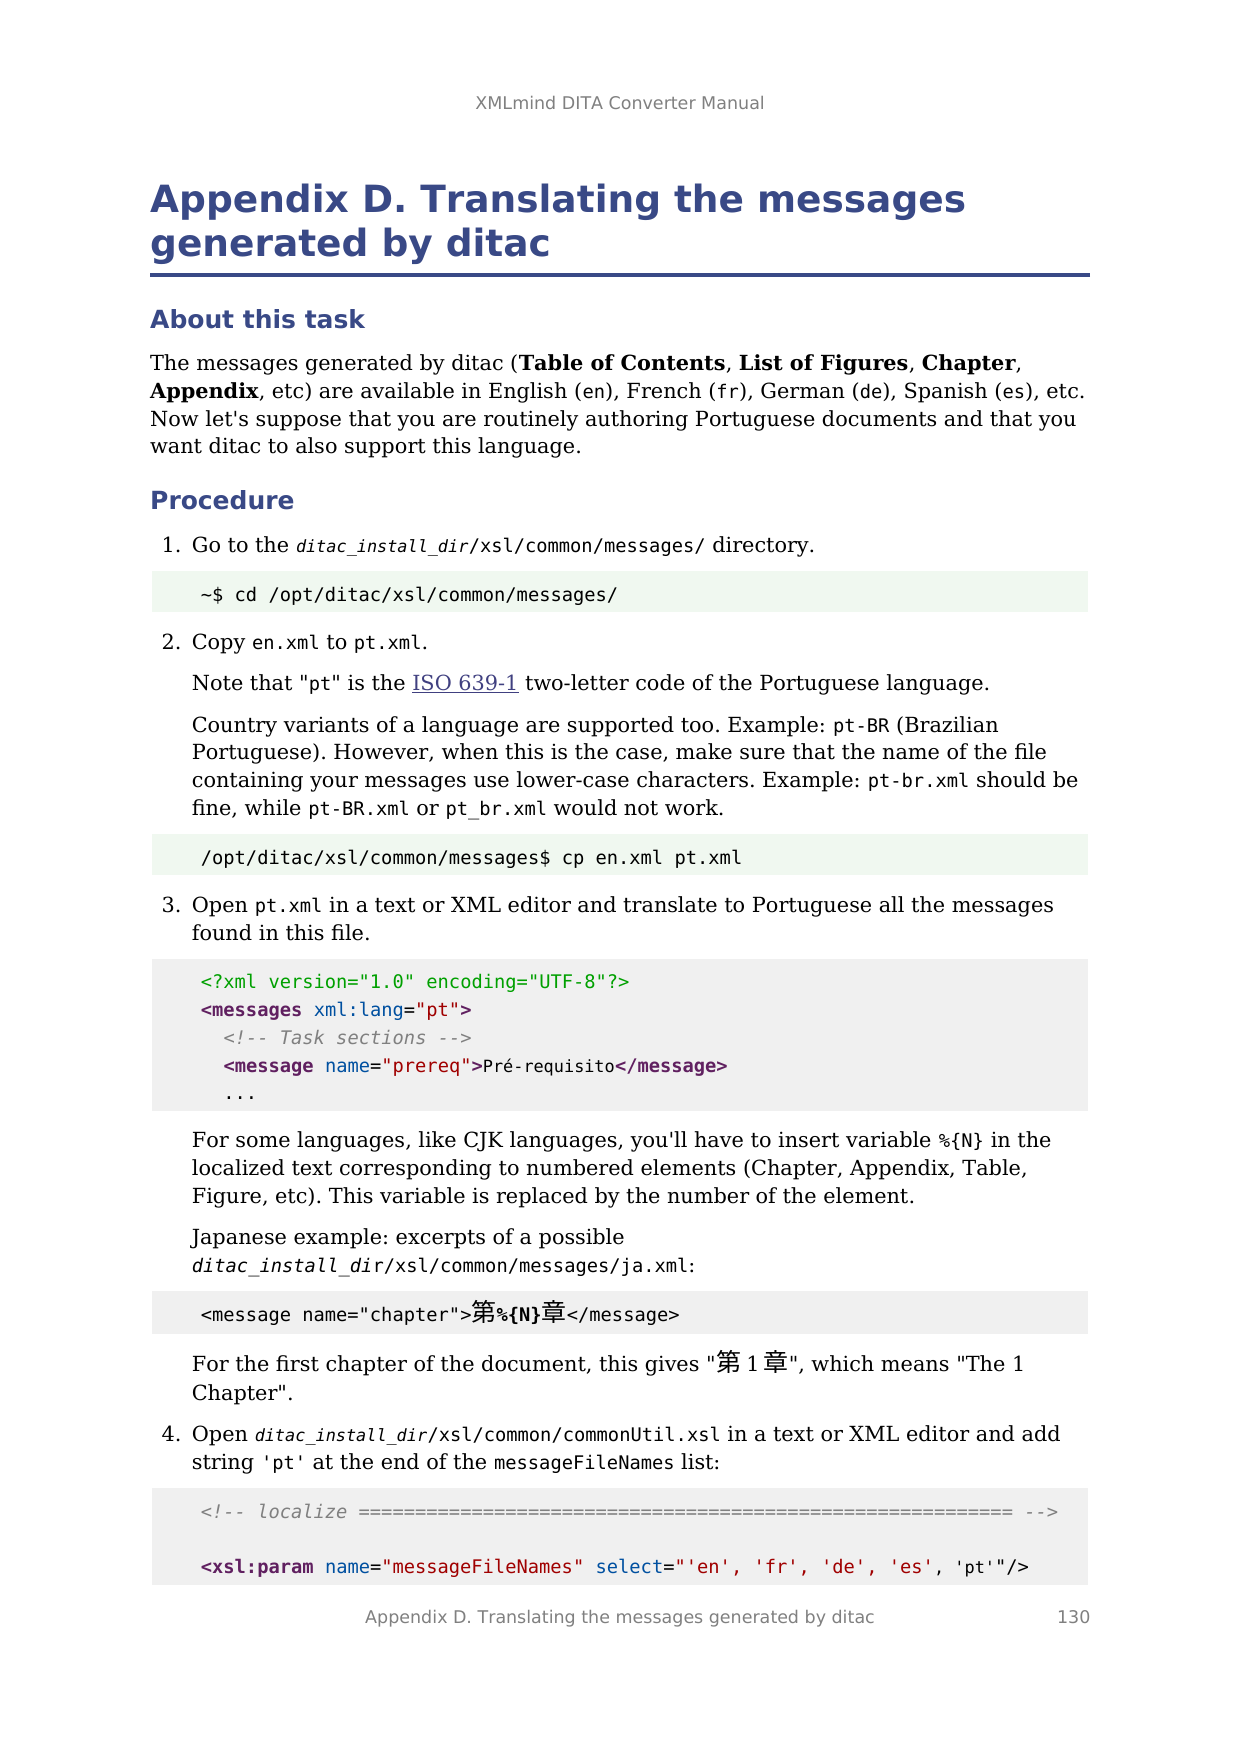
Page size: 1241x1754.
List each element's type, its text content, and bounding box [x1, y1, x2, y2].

list /opt/ditac/xsl/common/messages$ cp en.xml pt.xml [152, 834, 1088, 875]
list Japanese example: excerpts of a possible ditac_install_dir/xsl/common/messages/ja.xml: [150, 1222, 1090, 1277]
list Copy en.xml to pt.xml. [150, 626, 1090, 654]
list Open ditac_install_dir/xsl/common/commonUtil.xsl in a text or XML editor and add string 'pt' at the end of the messageFileNames list: [150, 1419, 1090, 1474]
list Go to the ditac_install_dir/xsl/common/messages/ directory. [150, 529, 1090, 557]
list <message name="chapter">第%{N}章</message> [152, 1291, 1088, 1334]
text The messages generated by ditac (Table of Contents, List of Figures, Chapter, Appendix, etc) are available in English (en), French (fr), German (de), Spanish (es), etc. Now let's suppose that you are routinely authoring Portuguese documents and that you want ditac to also support this language. [150, 348, 1090, 458]
list Note that "pt" is the ISO 639-1 two-letter code of the Portuguese language. [150, 668, 1090, 695]
list Country variants of a language are supported too. Example: pt-BR (Brazilian Portuguese). However, when this is the case, make sure that the name of the file containing your messages use lower-case characters. Example: pt-br.xml should be fine, while pt-BR.xml or pt_br.xml would not work. [150, 709, 1090, 820]
list <?xml version="1.0" encoding="UTF-8"?> <messages xml:lang="pt"> <!-- Task sections --> <message name="prereq">Pré-requisito</message> ... [152, 959, 1088, 1111]
list Open pt.xml in a text or XML editor and translate to Portuguese all the messages found in this file. [150, 889, 1090, 945]
list <!-- localize ========================================================== --> <xsl:param name="messageFileNames" select="'en', 'fr', 'de', 'es', 'pt'"/> [152, 1488, 1088, 1585]
text About this task [150, 305, 1090, 334]
text Procedure [150, 486, 1090, 515]
list For the first chapter of the document, this gives "第1章", which means "The 1 Chapter". [150, 1348, 1090, 1405]
subtitle Appendix D. Translating the messages generated by ditac [150, 178, 1090, 273]
list ~$ cd /opt/ditac/xsl/common/messages/ [152, 571, 1088, 612]
list For some languages, like CJK languages, you'll have to insert variable %{N} in the localized text corresponding to numbered elements (Chapter, Appendix, Table, Figure, etc). This variable is replaced by the number of the element. [150, 1125, 1090, 1208]
